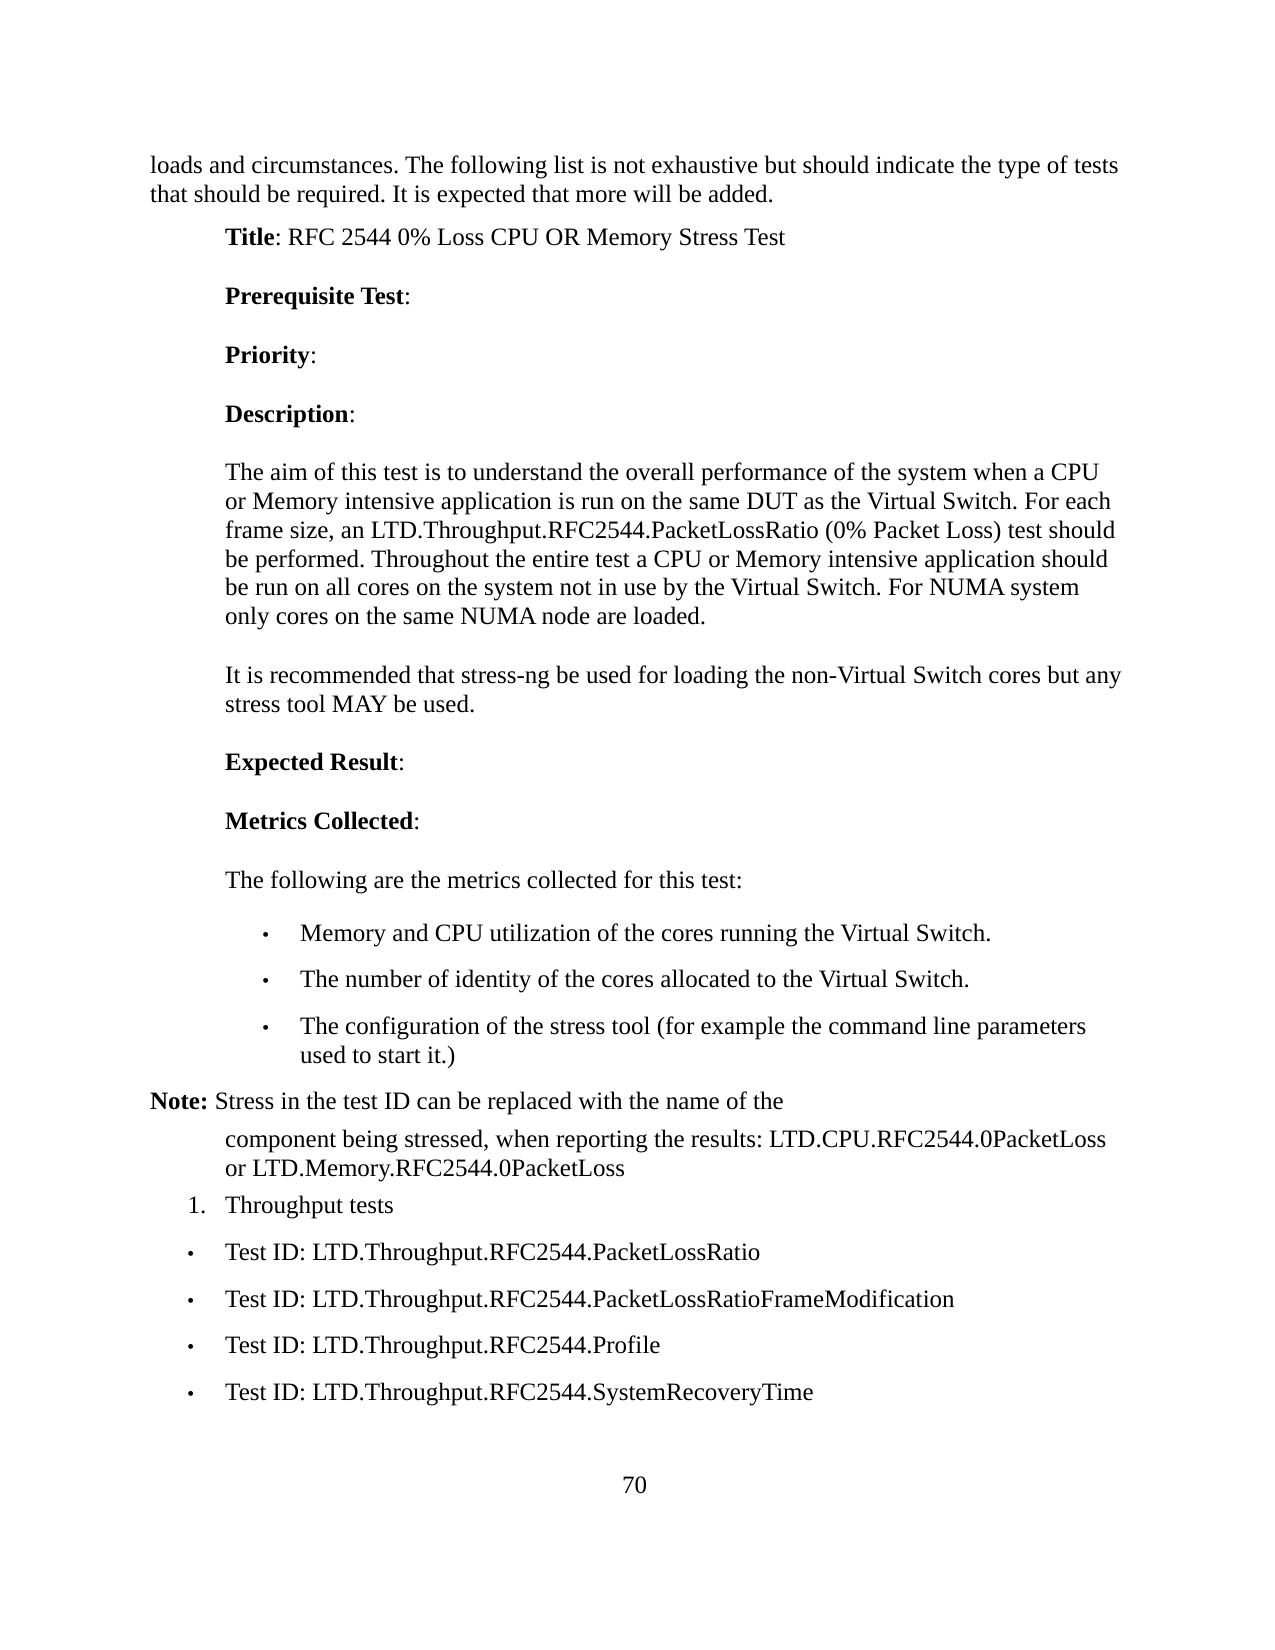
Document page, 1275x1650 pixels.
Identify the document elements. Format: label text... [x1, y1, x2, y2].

text The following are the metrics collected for this test: [225, 865, 1125, 894]
text loads and circumstances. The following list is not exhaustive but should indicate the type of tests that should be required. It is expected that more will be added. [150, 150, 1125, 207]
list The number of identity of the cores allocated to the Virtual Switch. [262, 964, 1125, 993]
list The configuration of the stress tool (for example the command line parameters used to start it.) [262, 1011, 1125, 1068]
text Note: Stress in the test ID can be replaced with the name of the [150, 1086, 1125, 1115]
text Priority: [225, 340, 1125, 369]
text Metrics Collected: [225, 806, 1125, 835]
list Test ID: LTD.Throughput.RFC2544.SystemRecoveryTime [187, 1377, 1125, 1406]
text Prerequisite Test: [225, 281, 1125, 310]
text Description: [225, 399, 1125, 427]
text component being stressed, when reporting the results: LTD.CPU.RFC2544.0PacketLoss or LTD.Memory.RFC2544.0PacketLoss [225, 1124, 1125, 1182]
list Test ID: LTD.Throughput.RFC2544.Profile [187, 1331, 1125, 1359]
list Throughput tests [187, 1191, 1125, 1219]
text Title: RFC 2544 0% Loss CPU OR Memory Stress Test [225, 222, 1125, 251]
list Test ID: LTD.Throughput.RFC2544.PacketLossRatio [187, 1237, 1125, 1266]
text It is recommended that stress-ng be used for loading the non-Virtual Switch cores but any stress tool MAY be used. [225, 660, 1125, 717]
text Expected Result: [225, 747, 1125, 776]
text The aim of this test is to understand the overall performance of the system when a CPU or Memory intensive application is run on the same DUT as the Virtual Switch. For each frame size, an LTD.Throughput.RFC2544.PacketLossRatio (0% Packet Loss) test should be performed. Throughout the entire test a CPU or Memory intensive application should be run on all cores on the system not in use by the Virtual Switch. For NUMA system only cores on the same NUMA node are loaded. [225, 457, 1125, 630]
list Test ID: LTD.Throughput.RFC2544.PacketLossRatioFrameModification [187, 1284, 1125, 1313]
list Memory and CPU utilization of the cores running the Virtual Switch. [262, 918, 1125, 946]
